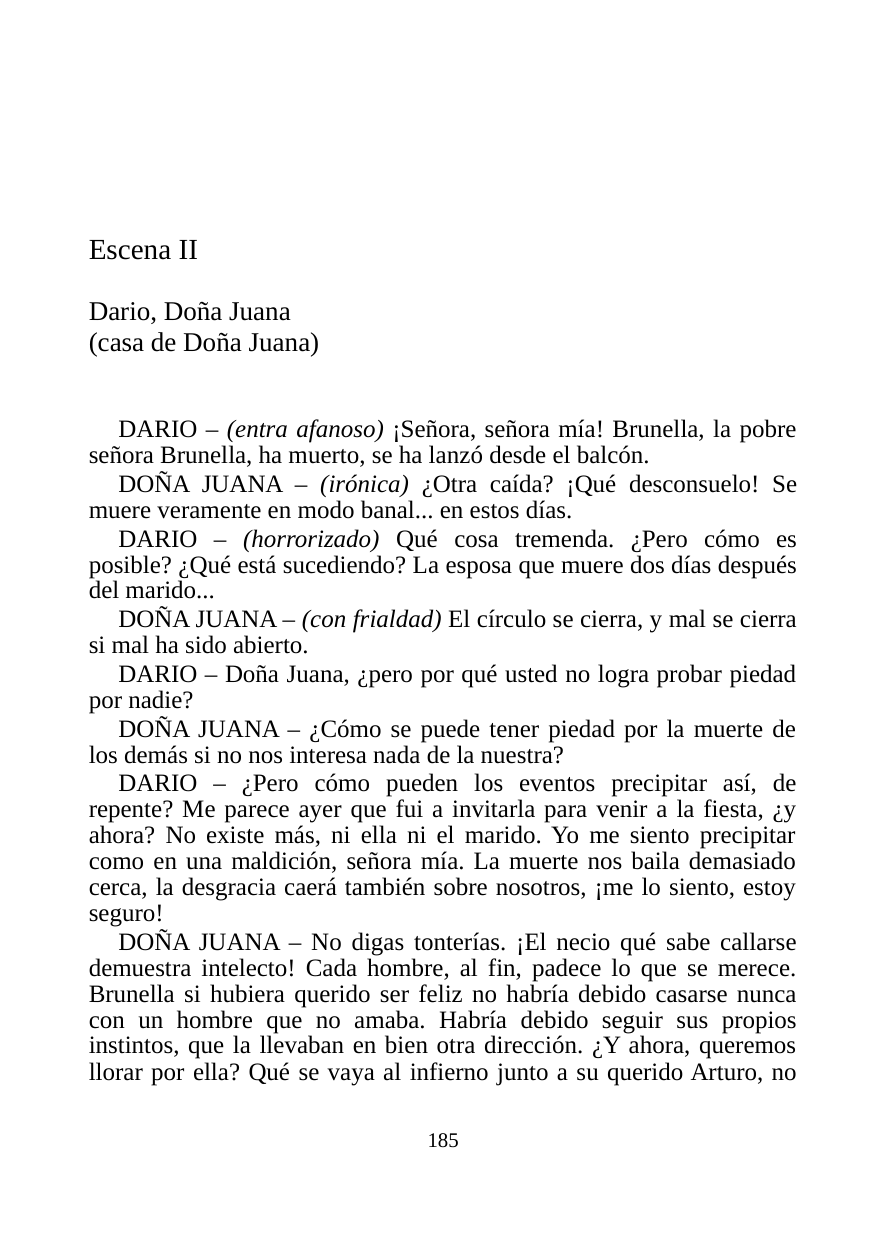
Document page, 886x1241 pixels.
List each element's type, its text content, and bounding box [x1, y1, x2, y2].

text DOÑA JUANA – (con frialdad) El círculo se cierra, y mal se cierra si mal ha sido abierto. [88, 604, 797, 659]
text Escena II [88, 232, 797, 266]
text DOÑA JUANA – ¿Cómo se puede tener piedad por la muerte de los demás si no nos interesa nada de la nuestra? [88, 714, 797, 768]
text DOÑA JUANA – (irónica) ¿Otra caída? ¡Qué desconsuelo! Se muere veramente en modo banal... en estos días. [88, 469, 797, 524]
text DOÑA JUANA – No digas tonterías. ¡El necio qué sabe callarse demuestra intelecto! Cada hombre, al fin, padece lo que se merece. Brunella si hubiera querido ser feliz no habría debido casarse nunca con un hombre que no amaba. Habría debido seguir sus propios instintos, que la llevaban en bien otra dirección. ¿Y ahora, queremos llorar por ella? Qué se vaya al infierno junto a su querido Arturo, no [88, 927, 797, 1085]
text (casa de Doña Juana) [88, 326, 797, 357]
text Dario, Doña Juana [88, 294, 797, 326]
text DARIO – (horrorizado) Qué cosa tremenda. ¿Pero cómo es posible? ¿Qué está sucediendo? La esposa que muere dos días después del marido... [88, 524, 797, 604]
text DARIO – (entra afanoso) ¡Señora, señora mía! Brunella, la pobre señora Brunella, ha muerto, se ha lanzó desde el balcón. [88, 414, 797, 469]
text DARIO – Doña Juana, ¿pero por qué usted no logra probar piedad por nadie? [88, 659, 797, 714]
text DARIO – ¿Pero cómo pueden los eventos precipitar así, de repente? Me parece ayer que fui a invitarla para venir a la fiesta, ¿y ahora? No existe más, ni ella ni el marido. Yo me siento precipitar como en una maldición, señora mía. La muerte nos baila demasiado cerca, la desgracia caerá también sobre nosotros, ¡me lo siento, estoy seguro! [88, 768, 797, 927]
